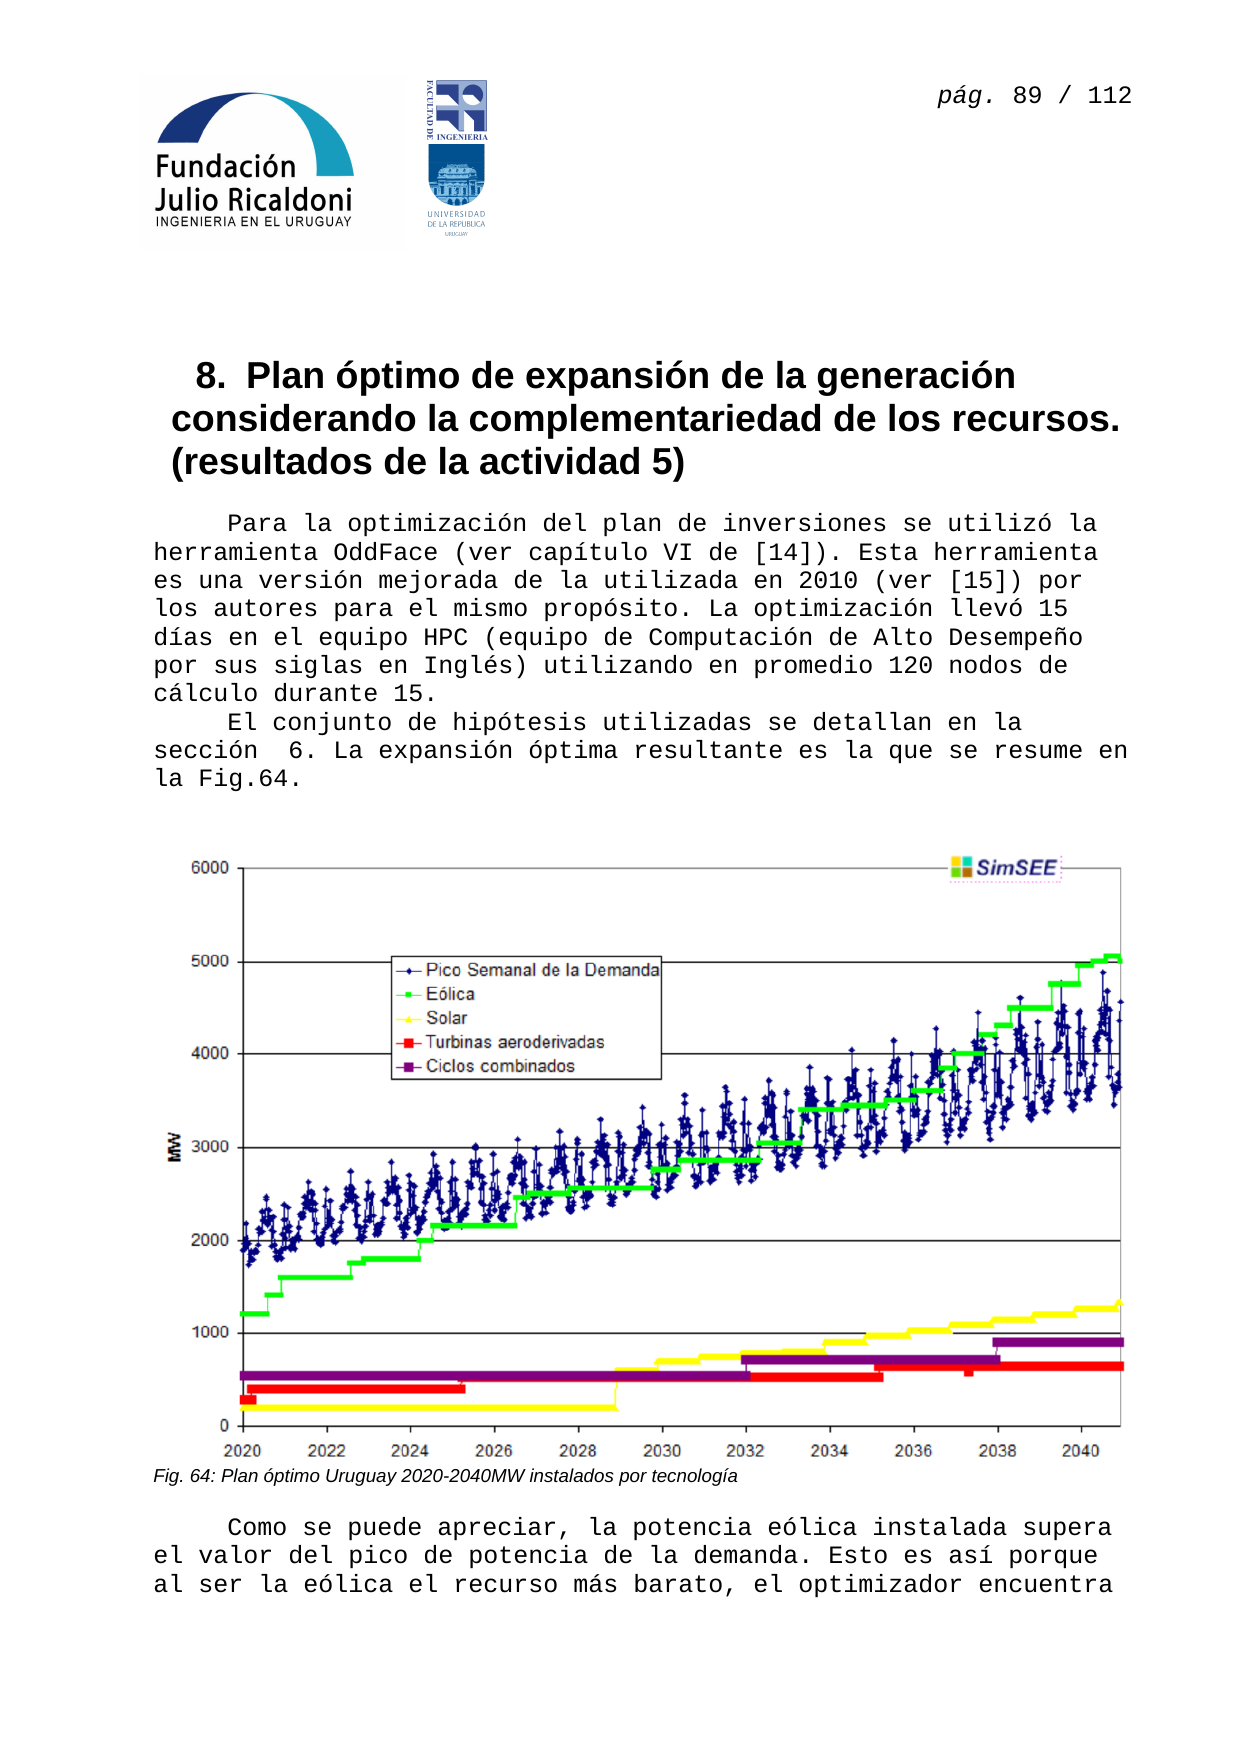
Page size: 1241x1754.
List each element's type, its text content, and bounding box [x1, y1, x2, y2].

text Fig. 64: Plan óptimo Uruguay 2020-2040MW instalados por tecnología [153, 1465, 1139, 1486]
text El conjunto de hipótesis utilizadas se detallan en la sección 6. La expansión óptima resultante es la que se resume en la Fig.64. [153, 709, 1139, 794]
picture [428, 144, 485, 236]
subtitle Plan óptimo de expansión de la generación considerando la complementariedad de los recursos. (resultados de la actividad 5) [171, 353, 1139, 482]
picture [153, 835, 1139, 1465]
picture [427, 80, 488, 140]
text Para la optimización del plan de inversiones se utilizó la herramienta OddFace (ver capítulo VI de [14]). Esta herramienta es una versión mejorada de la utilizada en 2010 (ver [15]) por los autores para el mismo propósito. La optimización llevó 15 días en el equipo HPC (equipo de Computación de Alto Desempeño por sus siglas en Inglés) utilizando en promedio 120 nodos de cálculo durante 15. [153, 511, 1139, 709]
picture [139, 74, 407, 250]
text Como se puede apreciar, la potencia eólica instalada supera el valor del pico de potencia de la demanda. Esto es así porque al ser la eólica el recurso más barato, el optimizador encuentra [153, 1514, 1139, 1599]
